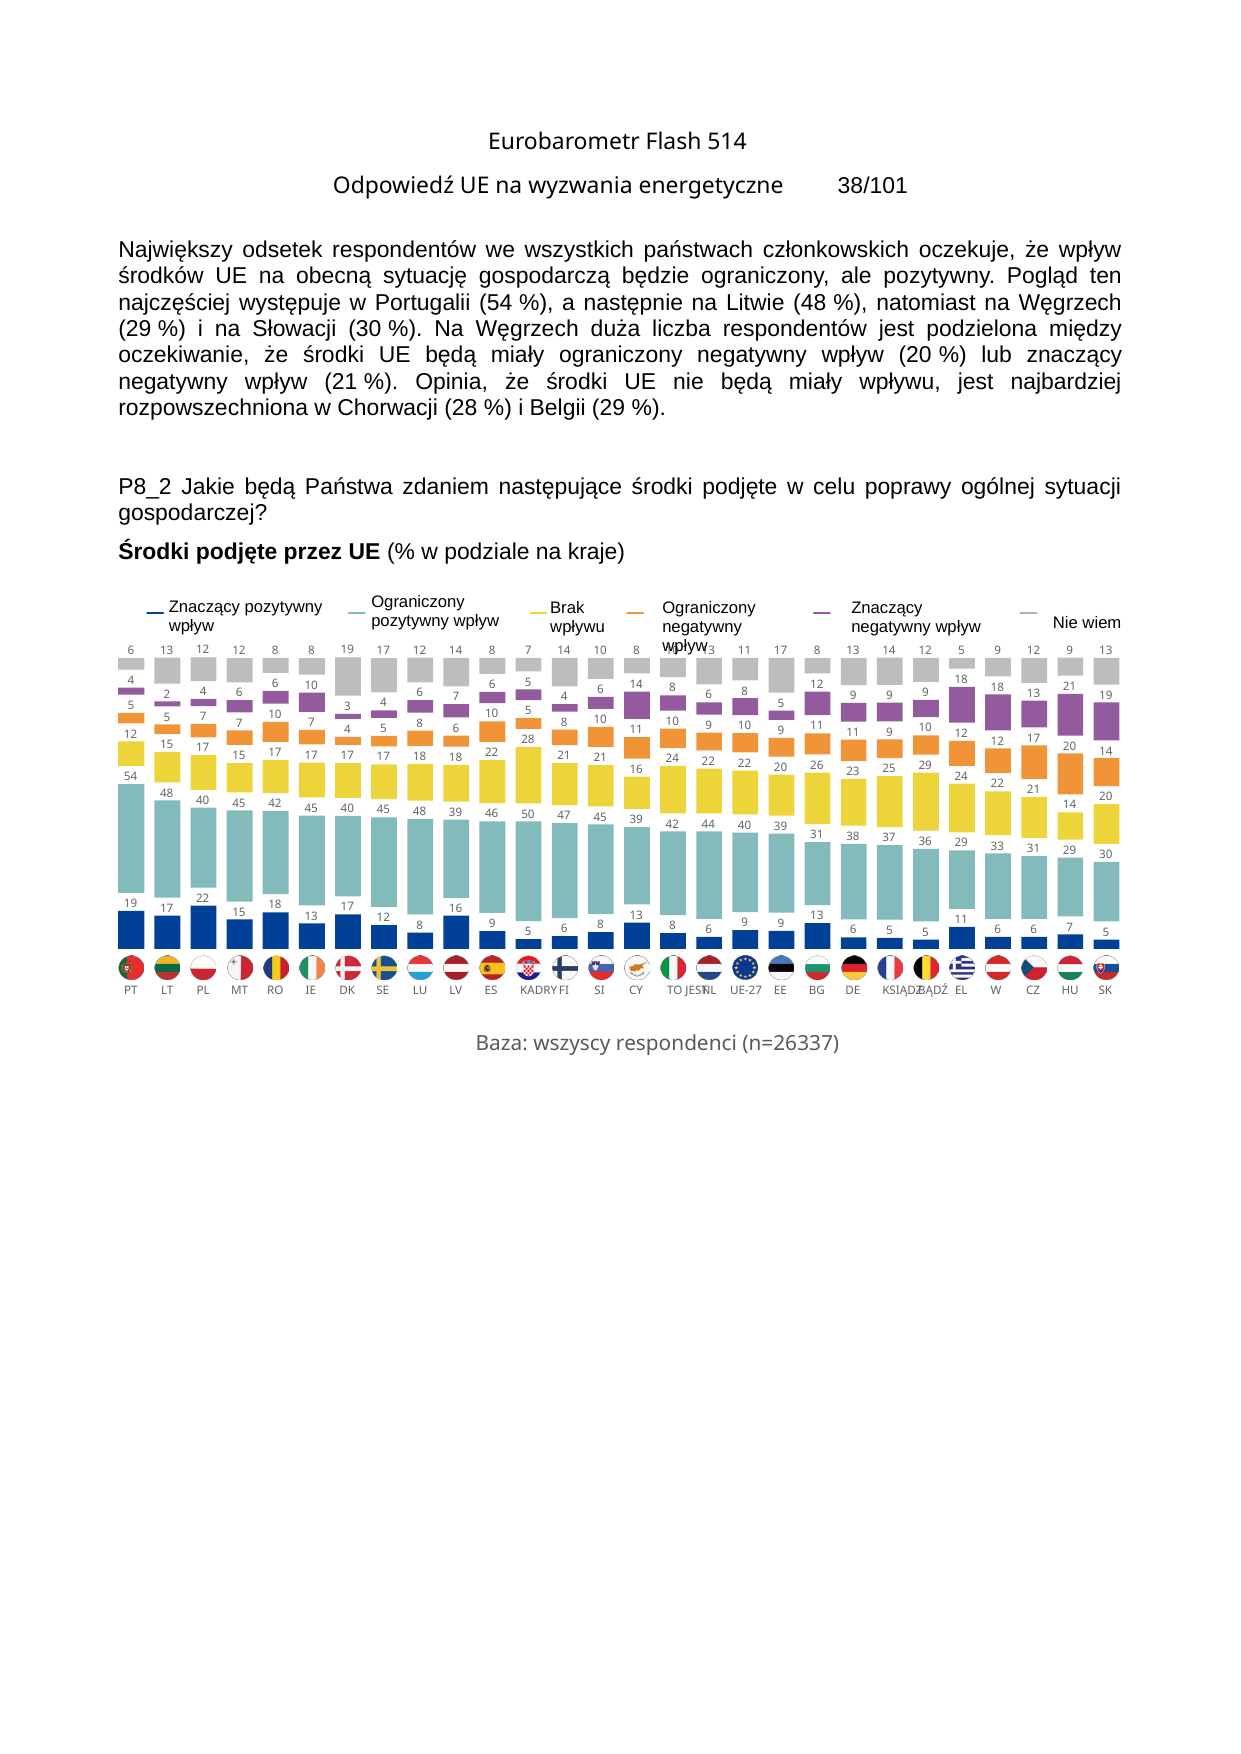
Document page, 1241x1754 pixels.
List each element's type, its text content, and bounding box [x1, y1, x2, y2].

picture [371, 955, 397, 980]
picture [1093, 955, 1119, 980]
text Środki podjęte przez UE (% w podziale na kraje) [118, 538, 1122, 564]
picture [805, 955, 830, 980]
picture [768, 955, 794, 980]
picture [660, 955, 686, 980]
picture [696, 955, 722, 980]
picture [479, 955, 505, 980]
picture [841, 955, 867, 980]
picture [624, 955, 650, 980]
picture [732, 955, 758, 980]
picture [227, 955, 253, 980]
picture [877, 955, 903, 980]
picture [913, 955, 939, 980]
picture [263, 955, 289, 980]
picture [1057, 955, 1083, 980]
picture [516, 955, 541, 980]
picture [1021, 955, 1047, 980]
picture [985, 955, 1011, 980]
picture [190, 955, 216, 980]
picture [154, 955, 180, 980]
picture [335, 955, 361, 980]
picture [118, 955, 144, 980]
picture [407, 955, 433, 980]
picture [588, 955, 614, 980]
picture [299, 955, 325, 980]
text P8_2 Jakie będą Państwa zdaniem następujące środki podjęte w celu poprawy ogólnej sytuacji gospodarczej? [118, 473, 1122, 525]
picture [552, 955, 578, 980]
picture [949, 955, 975, 980]
picture [443, 955, 469, 980]
text Największy odsetek respondentów we wszystkich państwach członkowskich oczekuje, że wpływ środków UE na obecną sytuację gospodarczą będzie ograniczony, ale pozytywny. Pogląd ten najczęściej występuje w Portugalii (54 %), a następnie na Litwie (48 %), natomiast na Węgrzech (29 %) i na Słowacji (30 %). Na Węgrzech duża liczba respondentów jest podzielona między oczekiwanie, że środki UE będą miały ograniczony negatywny wpływ (20 %) lub znaczący negatywny wpływ (21 %). Opinia, że środki UE nie będą miały wpływu, jest najbardziej rozpowszechniona w Chorwacji (28 %) i Belgii (29 %). [118, 236, 1122, 420]
